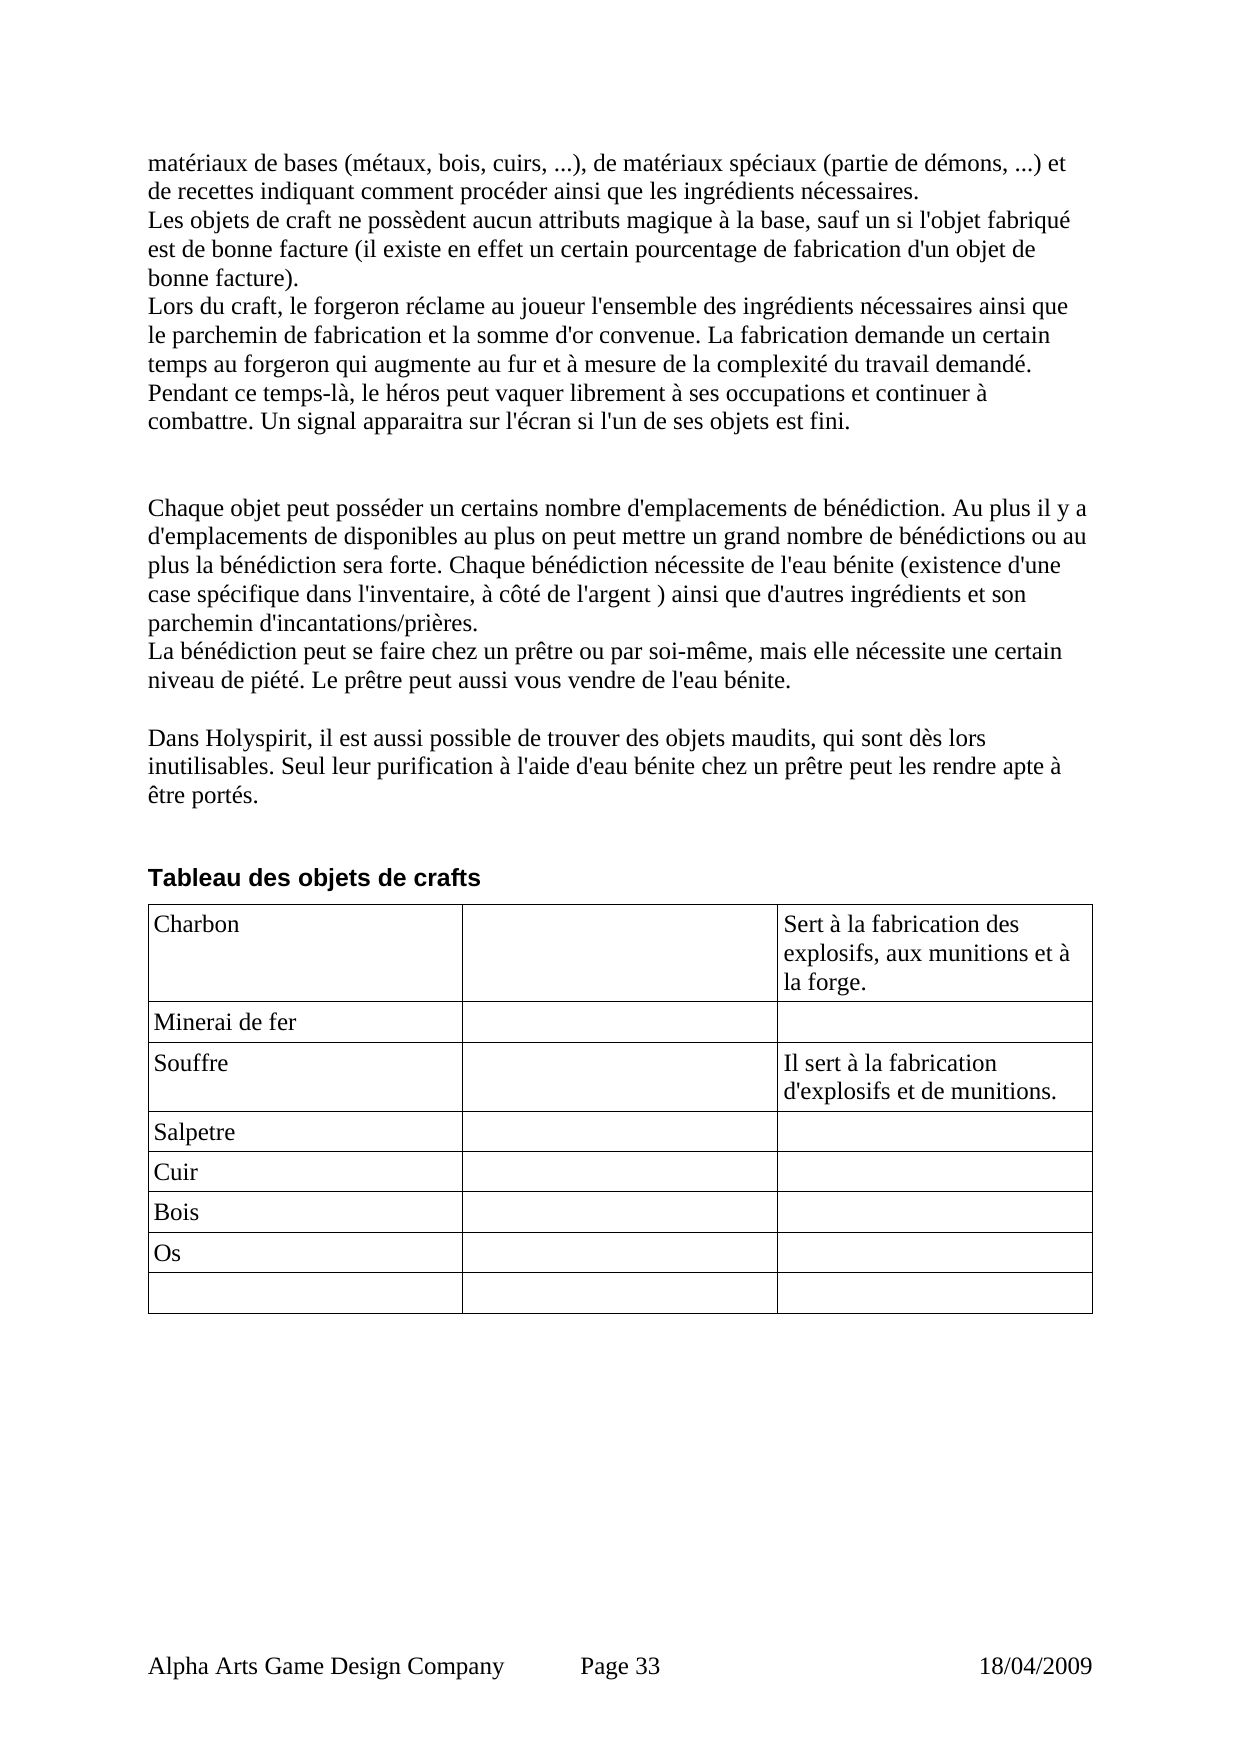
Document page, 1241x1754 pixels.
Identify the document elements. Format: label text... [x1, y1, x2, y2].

text matériaux de bases (métaux, bois, cuirs, ...), de matériaux spéciaux (partie de démons, ...) et de recettes indiquant comment procéder ainsi que les ingrédients nécessaires. [148, 148, 1092, 205]
text Chaque objet peut posséder un certains nombre d'emplacements de bénédiction. Au plus il y a d'emplacements de disponibles au plus on peut mettre un grand nombre de bénédictions ou au plus la bénédiction sera forte. Chaque bénédiction nécessite de l'eau bénite (existence d'une case spécifique dans l'inventaire, à côté de l'argent ) ainsi que d'autres ingrédients et son parchemin d'incantations/prières. [148, 493, 1092, 636]
table_cell [778, 1002, 1092, 1042]
table_cell [463, 1043, 777, 1111]
text Dans Holyspirit, il est aussi possible de trouver des objets maudits, qui sont dès lors inutilisables. Seul leur purification à l'aide d'eau bénite chez un prêtre peut les rendre apte à être portés. [148, 723, 1092, 809]
table_cell Souffre [149, 1043, 462, 1111]
table_cell Bois [149, 1192, 462, 1232]
table_cell Il sert à la fabrication d'explosifs et de munitions. [778, 1043, 1092, 1111]
table_cell [778, 1112, 1092, 1151]
table_header Sert à la fabrication des explosifs, aux munitions et à la forge. [778, 905, 1092, 1001]
table_cell [463, 1192, 777, 1232]
subtitle Tableau des objets de crafts [148, 863, 1092, 891]
table_cell [778, 1233, 1092, 1272]
table_cell [463, 1112, 777, 1151]
table_cell [778, 1152, 1092, 1191]
table_cell [463, 1273, 777, 1312]
table_cell [463, 1152, 777, 1191]
table_cell [463, 1002, 777, 1042]
text La bénédiction peut se faire chez un prêtre ou par soi-même, mais elle nécessite une certain niveau de piété. Le prêtre peut aussi vous vendre de l'eau bénite. [148, 636, 1092, 694]
table_cell Minerai de fer [149, 1002, 462, 1042]
table_cell [778, 1192, 1092, 1232]
table_cell [778, 1273, 1092, 1312]
table_cell [149, 1273, 462, 1312]
table_header [463, 905, 777, 1001]
text Les objets de craft ne possèdent aucun attributs magique à la base, sauf un si l'objet fabriqué est de bonne facture (il existe en effet un certain pourcentage de fabrication d'un objet de bonne facture). [148, 205, 1092, 291]
table_header Charbon [149, 905, 462, 1001]
table_cell Os [149, 1233, 462, 1272]
text Lors du craft, le forgeron réclame au joueur l'ensemble des ingrédients nécessaires ainsi que le parchemin de fabrication et la somme d'or convenue. La fabrication demande un certain temps au forgeron qui augmente au fur et à mesure de la complexité du travail demandé. Pendant ce temps-là, le héros peut vaquer librement à ses occupations et continuer à combattre. Un signal apparaitra sur l'écran si l'un de ses objets est fini. [148, 291, 1092, 435]
table_cell [463, 1233, 777, 1272]
table_cell Salpetre [149, 1112, 462, 1151]
table_cell Cuir [149, 1152, 462, 1191]
